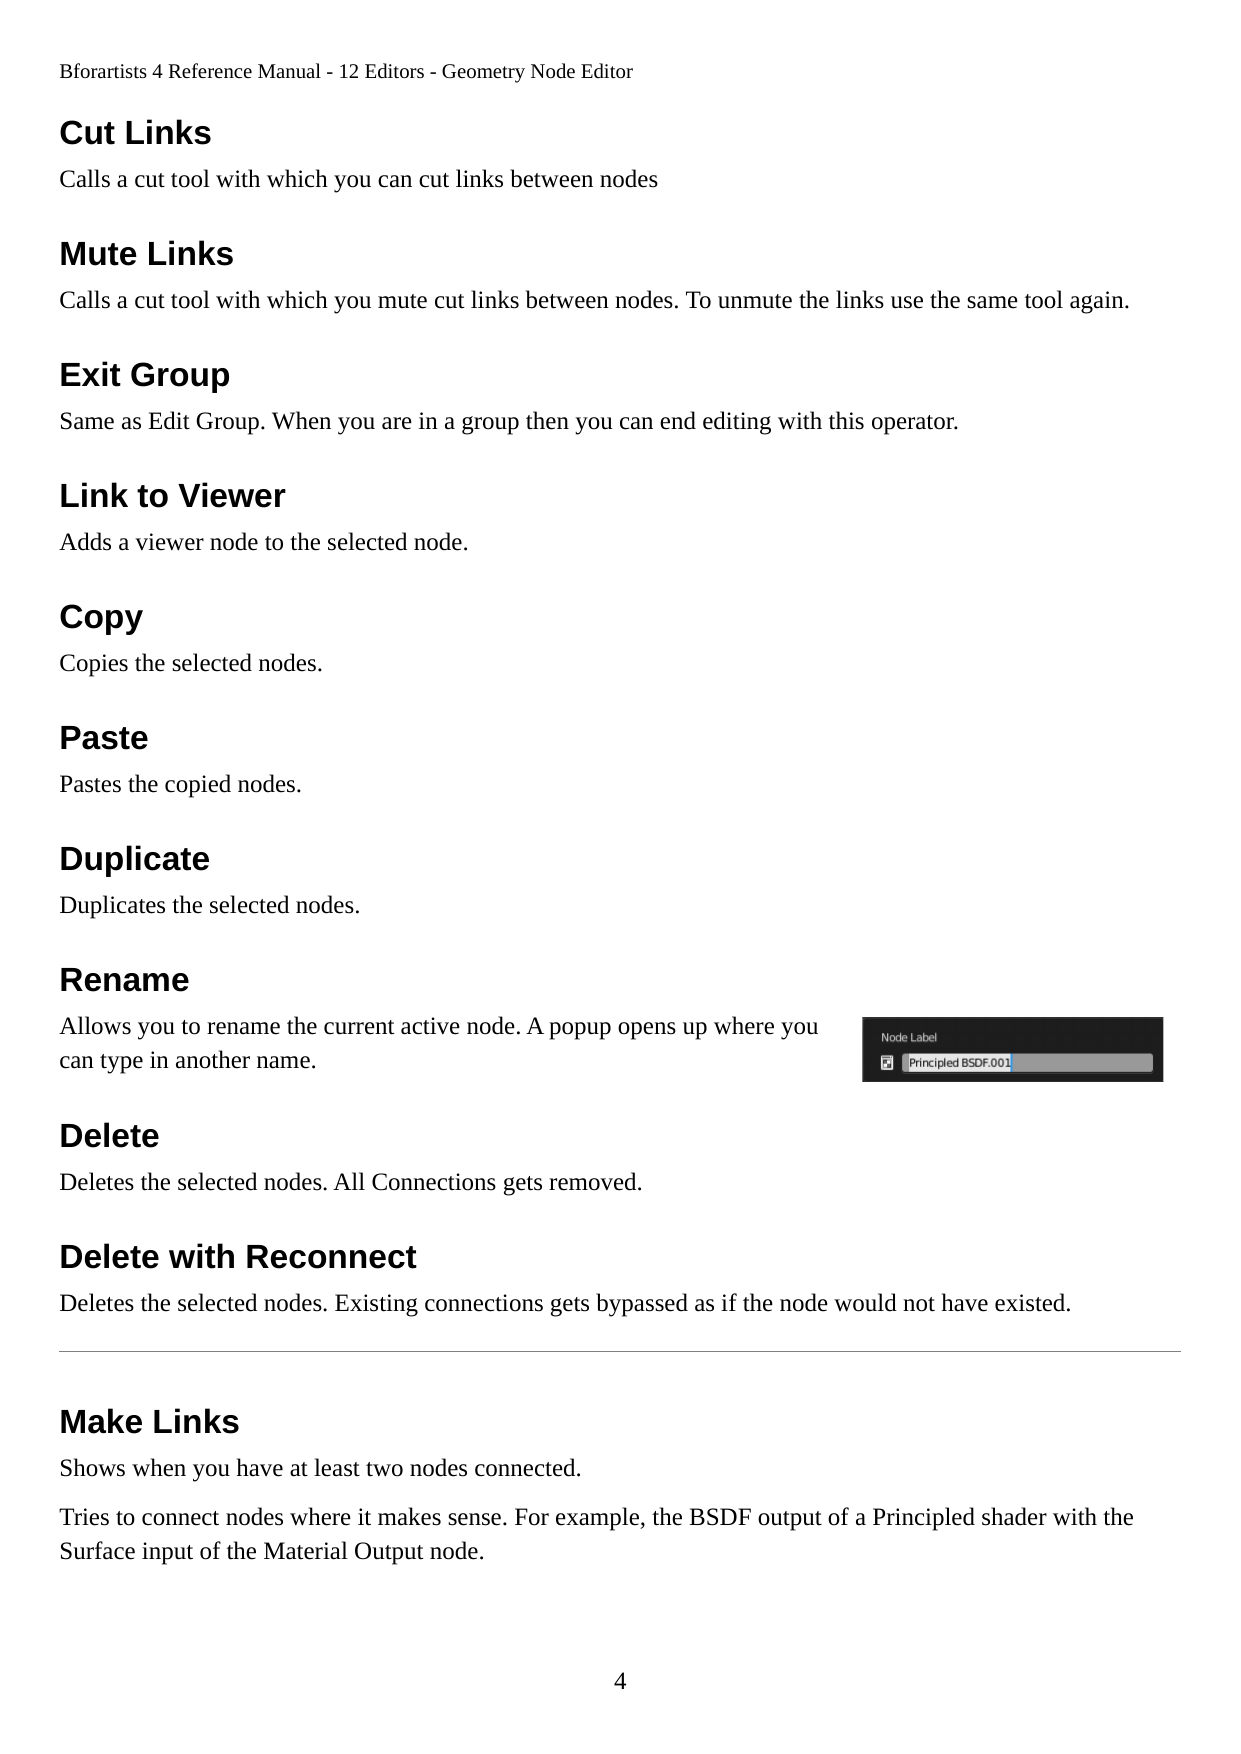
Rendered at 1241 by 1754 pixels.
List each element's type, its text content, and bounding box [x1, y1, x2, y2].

text Tries to connect nodes where it makes sense. For example, the BSDF output of a Principled shader with the Surface input of the Material Output node. [59, 1502, 1181, 1565]
subtitle Mute Links [59, 234, 1181, 272]
text Duplicates the selected nodes. [59, 890, 1181, 919]
text Calls a cut tool with which you mute cut links between nodes. To unmute the links use the same tool again. [59, 285, 1181, 313]
subtitle Cut Links [59, 113, 1181, 151]
picture [862, 1017, 1164, 1082]
text Pastes the copied nodes. [59, 769, 1181, 798]
text Same as Edit Group. When you are in a group then you can end editing with this operator. [59, 406, 1181, 434]
text Calls a cut tool with which you can cut links between nodes [59, 164, 1181, 192]
text Adds a viewer node to the selected node. [59, 527, 1181, 556]
subtitle Delete [59, 1115, 1181, 1154]
subtitle Paste [59, 718, 1181, 756]
subtitle Delete with Reconnect [59, 1236, 1181, 1275]
subtitle Duplicate [59, 839, 1181, 877]
text Deletes the selected nodes. All Connections gets removed. [59, 1167, 1181, 1195]
subtitle Exit Group [59, 355, 1181, 393]
text Deletes the selected nodes. Existing connections gets bypassed as if the node would not have existed. [59, 1288, 1181, 1316]
subtitle Link to Viewer [59, 476, 1181, 514]
text Copies the selected nodes. [59, 648, 1181, 677]
text Shows when you have at least two nodes connected. [59, 1453, 1181, 1482]
subtitle Copy [59, 597, 1181, 635]
subtitle Rename [59, 960, 1181, 998]
subtitle Make Links [59, 1402, 1181, 1440]
text Allows you to rename the current active node. A popup opens up where you can type in another name. [59, 1011, 1181, 1074]
